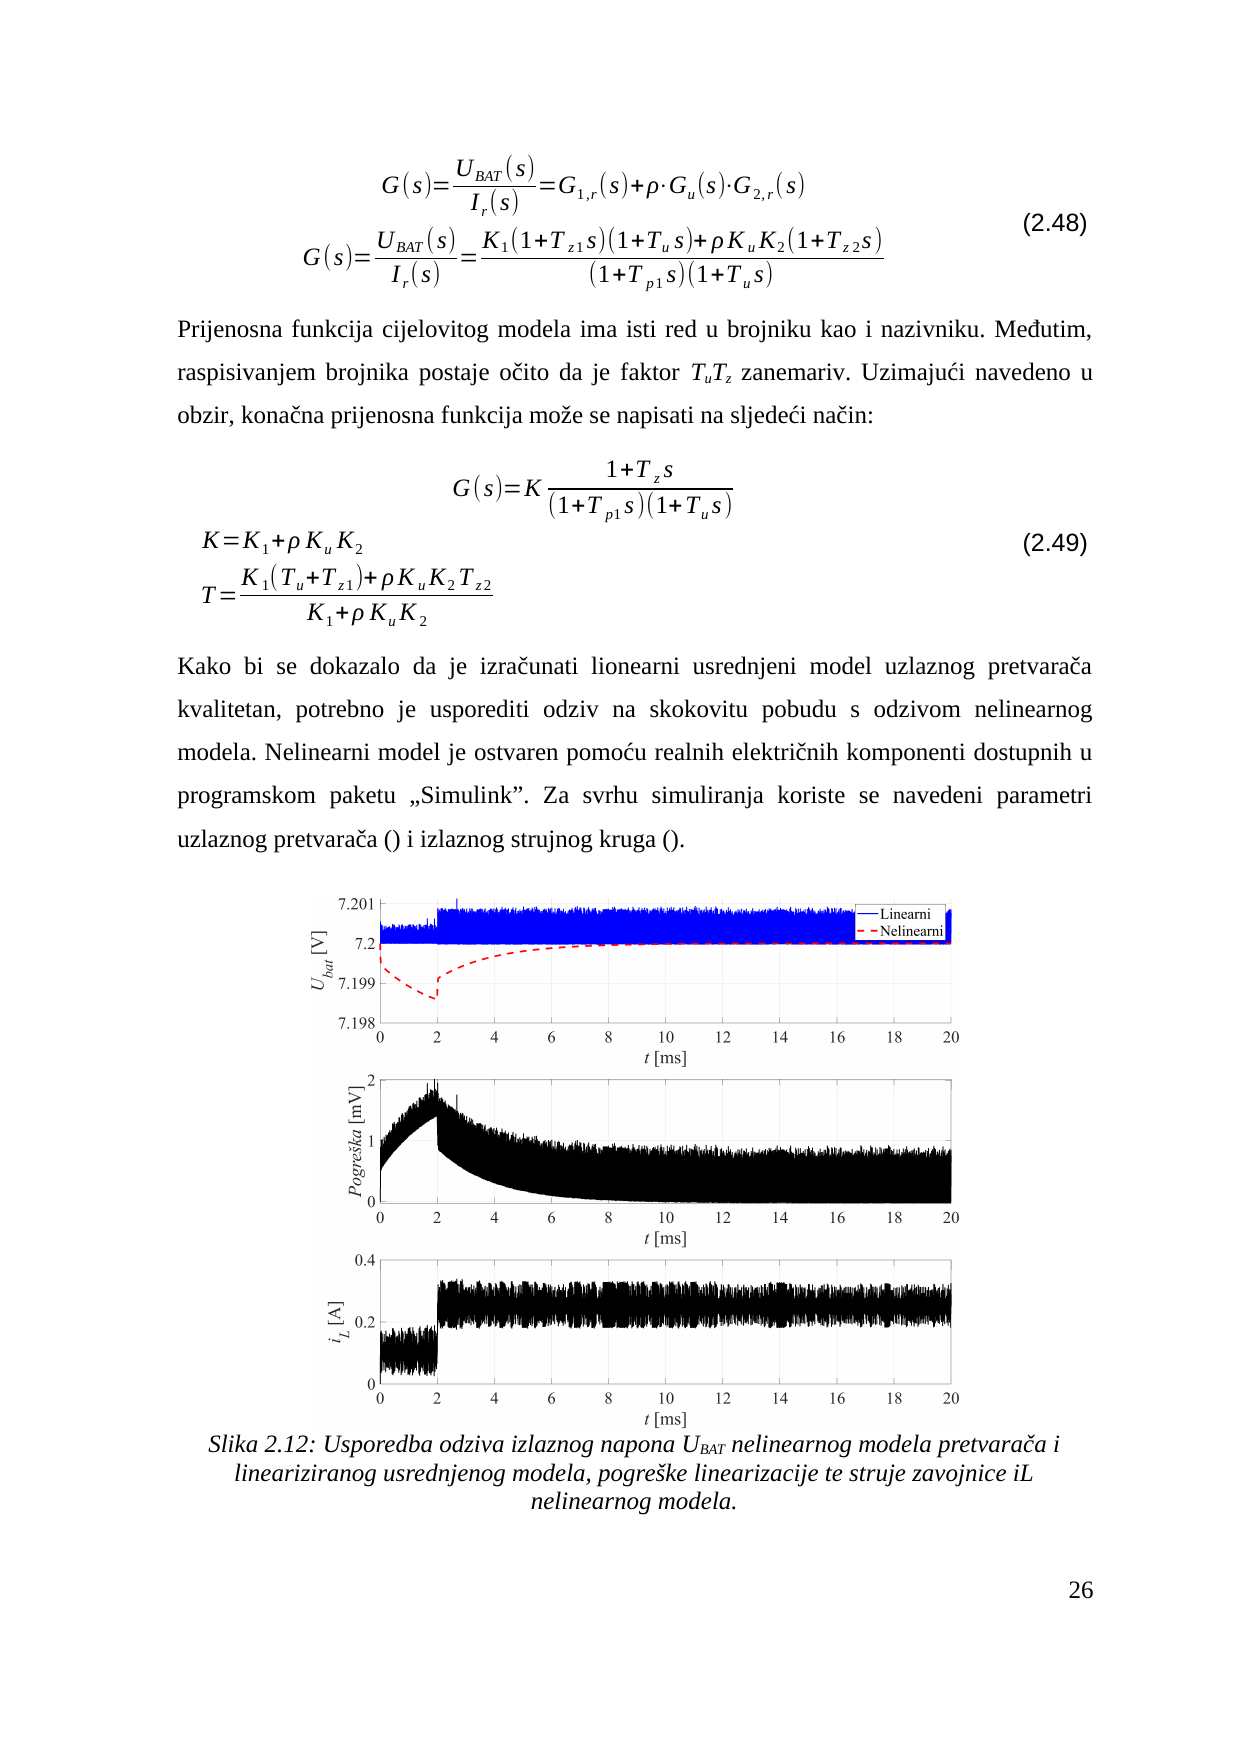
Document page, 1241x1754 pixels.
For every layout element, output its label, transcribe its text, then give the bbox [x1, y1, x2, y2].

picture [310, 897, 960, 1429]
text Kako bi se dokazalo da je izračunati lionearni usrednjeni model uzlaznog pretvarača kvalitetan, potrebno je usporediti odziv na skokovitu pobudu s odzivom nelinearnog modela. Nelinearni model je ostvaren pomoću realnih električnih komponenti dostupnih u programskom paketu „Simulink”. Za svrhu simuliranja koriste se navedeni parametri uzlaznog pretvarača () i izlaznog strujnog kruga (). [177, 651, 1093, 852]
table_header (2.49) [1009, 450, 1093, 639]
text Prijenosna funkcija cijelovitog modela ima isti red u brojniku kao i nazivniku. Međutim, raspisivanjem brojnika postaje očito da je faktor TuTz zanemariv. Uzimajući navedeno u obzir, konačna prijenosna funkcija može se napisati na sljedeći način: [177, 314, 1093, 429]
text Slika 2.12: Usporedba odziva izlaznog napona UBAT nelinearnog modela pretvarača i lineariziranog usrednjenog modela, pogreške linearizacije te struje zavojnice iL nelinearnog modela. [195, 1429, 1075, 1515]
table_header [177, 147, 1009, 302]
table_header [177, 450, 1009, 639]
table_header (2.48) [1009, 147, 1093, 302]
